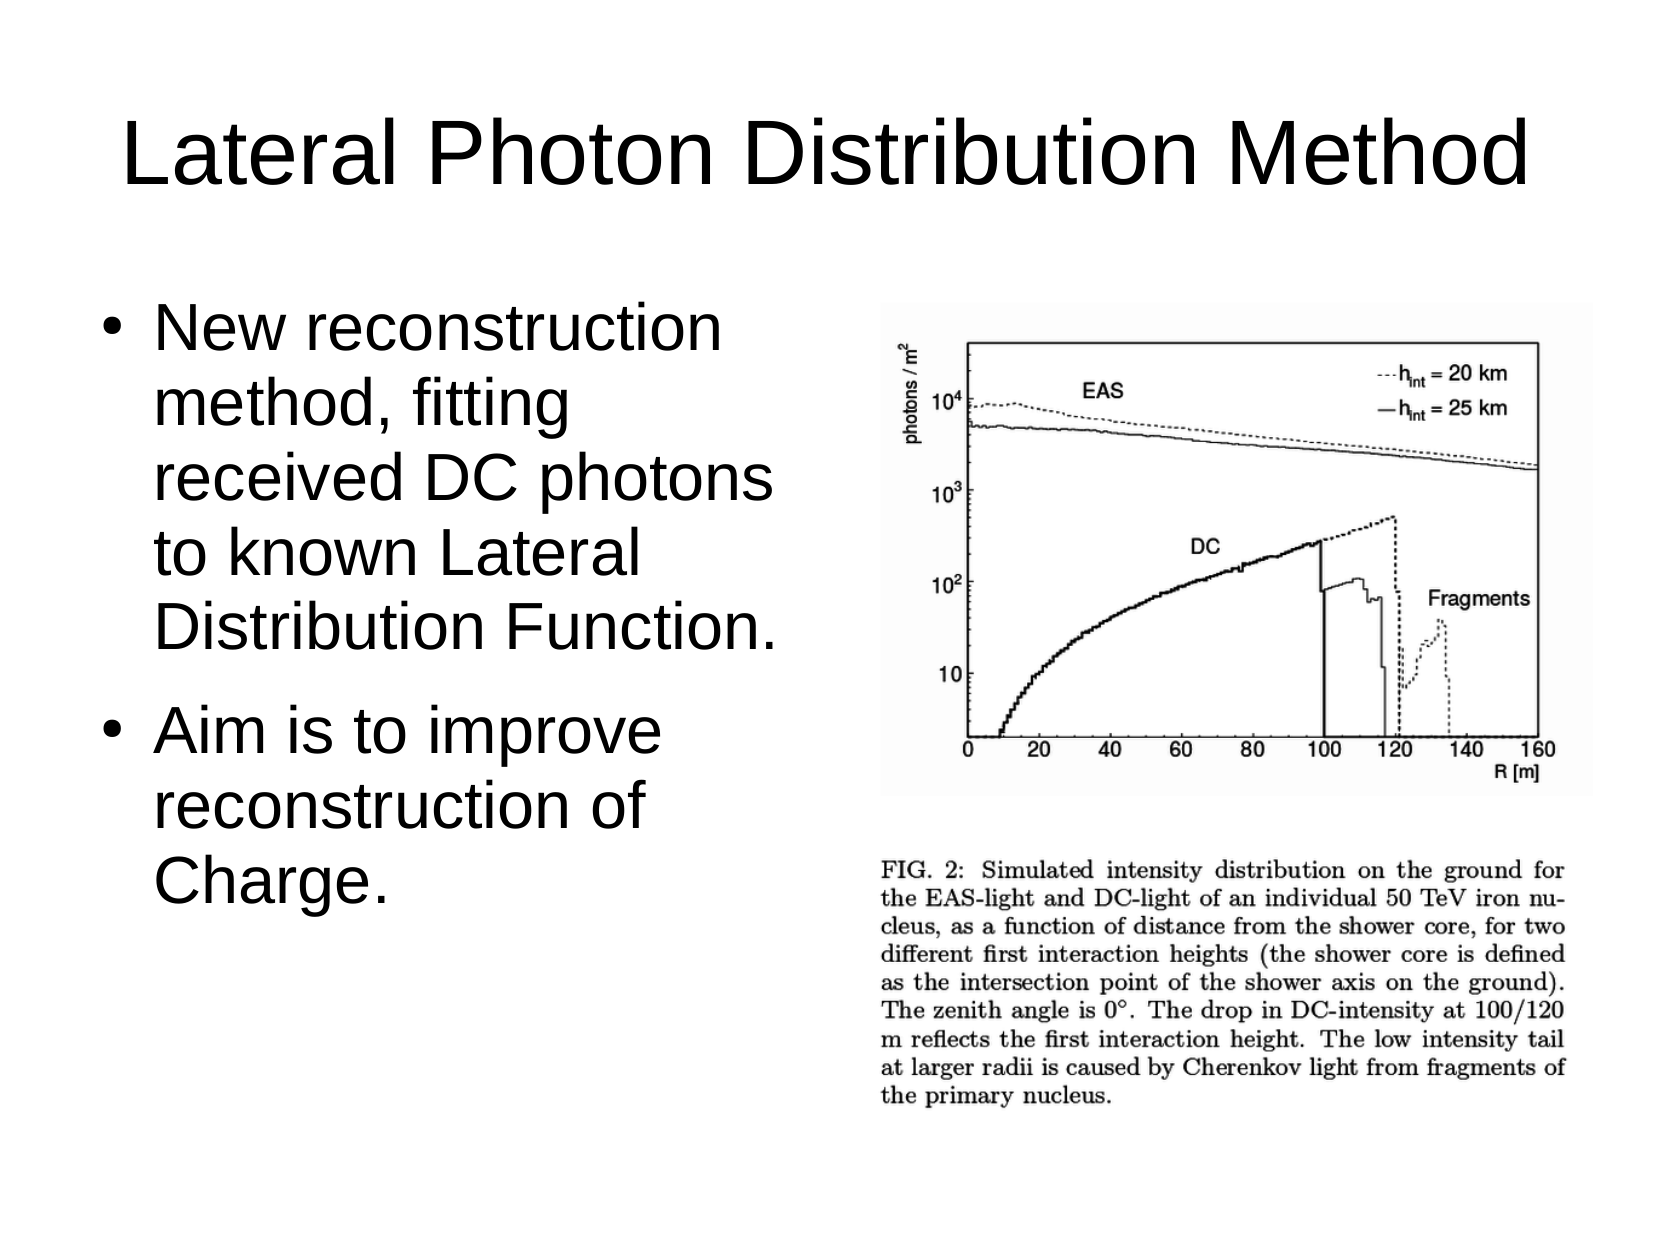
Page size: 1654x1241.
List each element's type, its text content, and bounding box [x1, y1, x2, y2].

title Lateral Photon Distribution Method [82, 49, 1571, 257]
list New reconstruction method, fitting received DC photons to known Lateral Distribution Function. Aim is to improve reconstruction of Charge. [82, 290, 809, 1010]
picture [825, 284, 1606, 1141]
